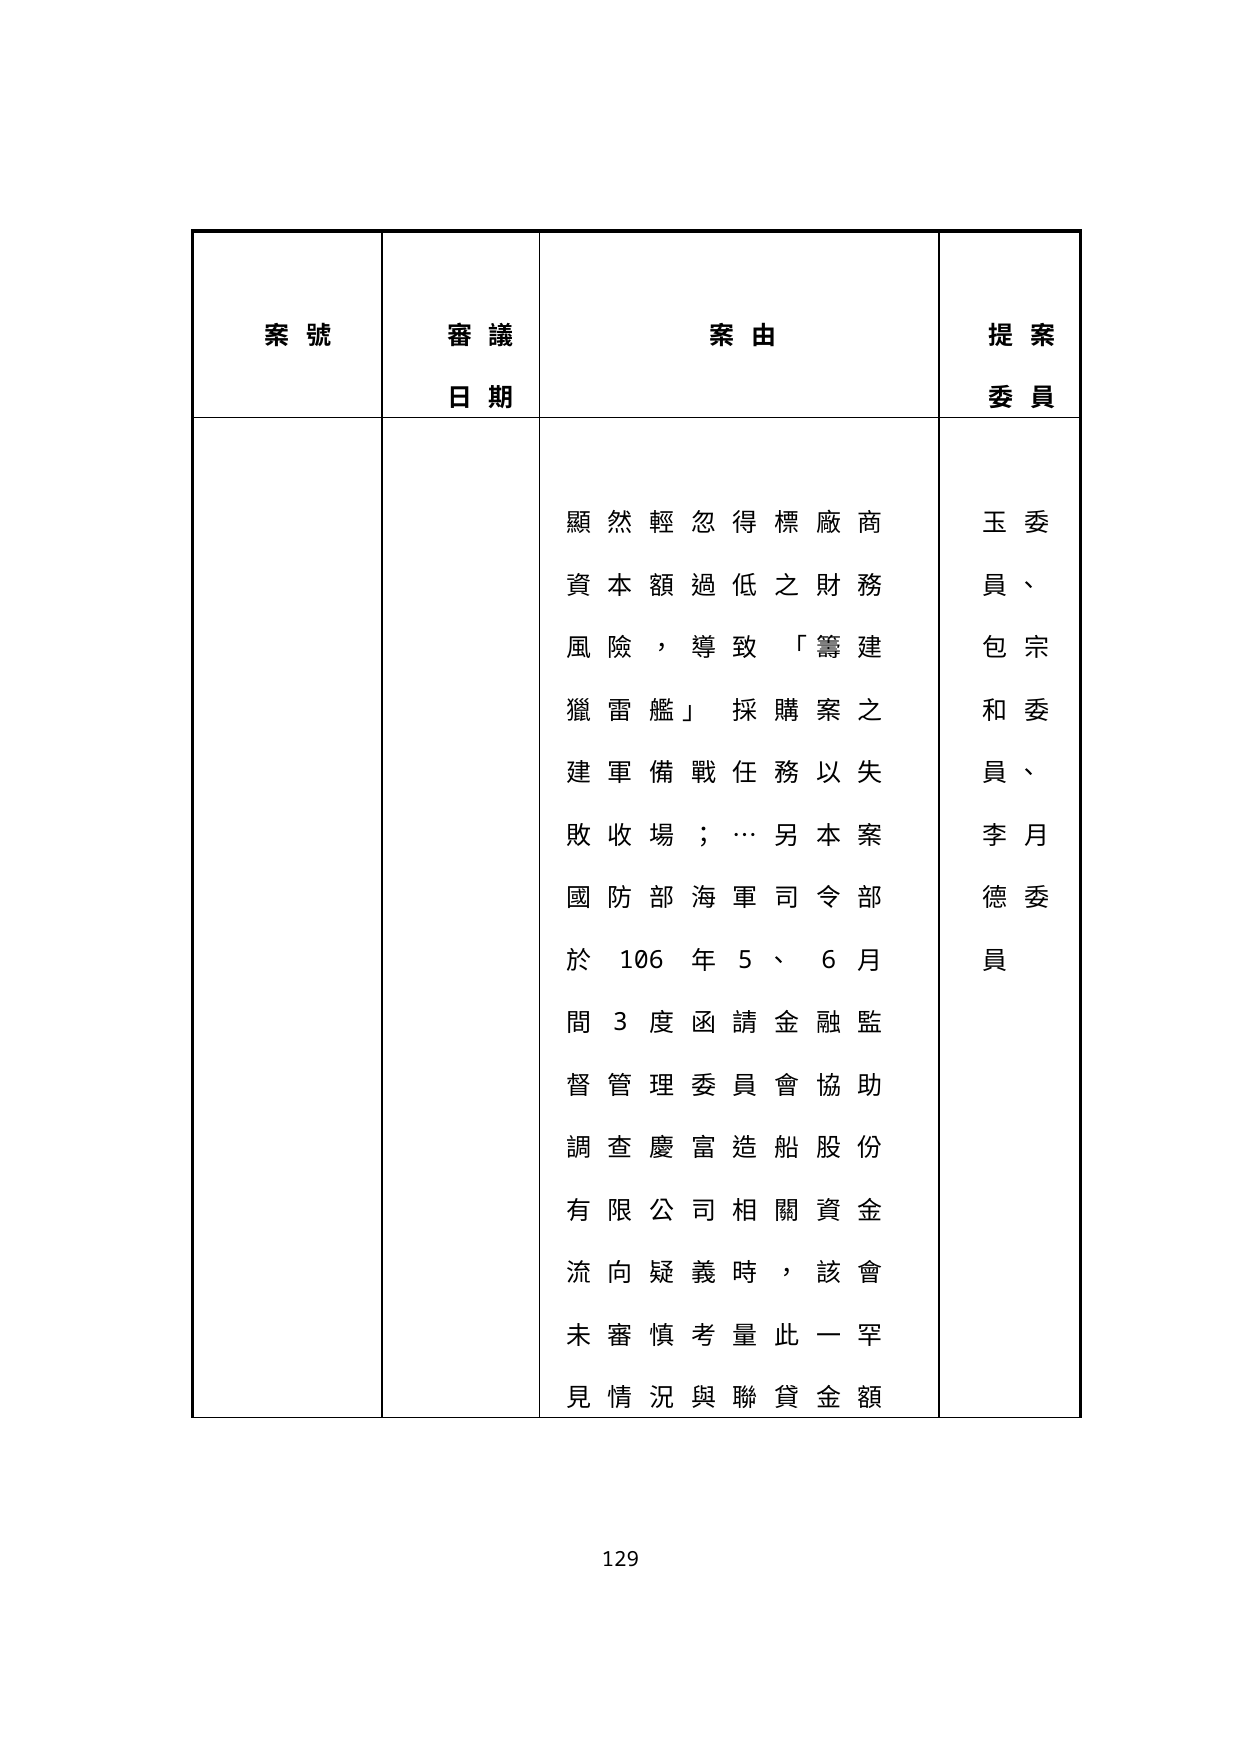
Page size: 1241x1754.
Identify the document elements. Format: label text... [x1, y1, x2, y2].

table_cell 顯然輕忽得標廠商資本額過低之財務風險，導致「籌建獵雷艦」採購案之建軍備戰任務以失敗收場；…另本案國防部海軍司令部於106年5、6月間3度函請金融監督管理委員會協助調查慶富造船股份有限公司相關資金流向疑義時，該會未審慎考量此一罕見情況與聯貸金額 [540, 418, 938, 1417]
table_header 案由 [540, 233, 938, 417]
table_header 提案委員 [940, 233, 1079, 417]
table_cell [194, 418, 381, 1417]
table_header 案號 [194, 233, 381, 417]
table_header 審議日期 [383, 233, 539, 417]
table_cell 玉委員、包宗和委員、李月德委員 [940, 418, 1079, 1417]
table_cell [383, 418, 539, 1417]
